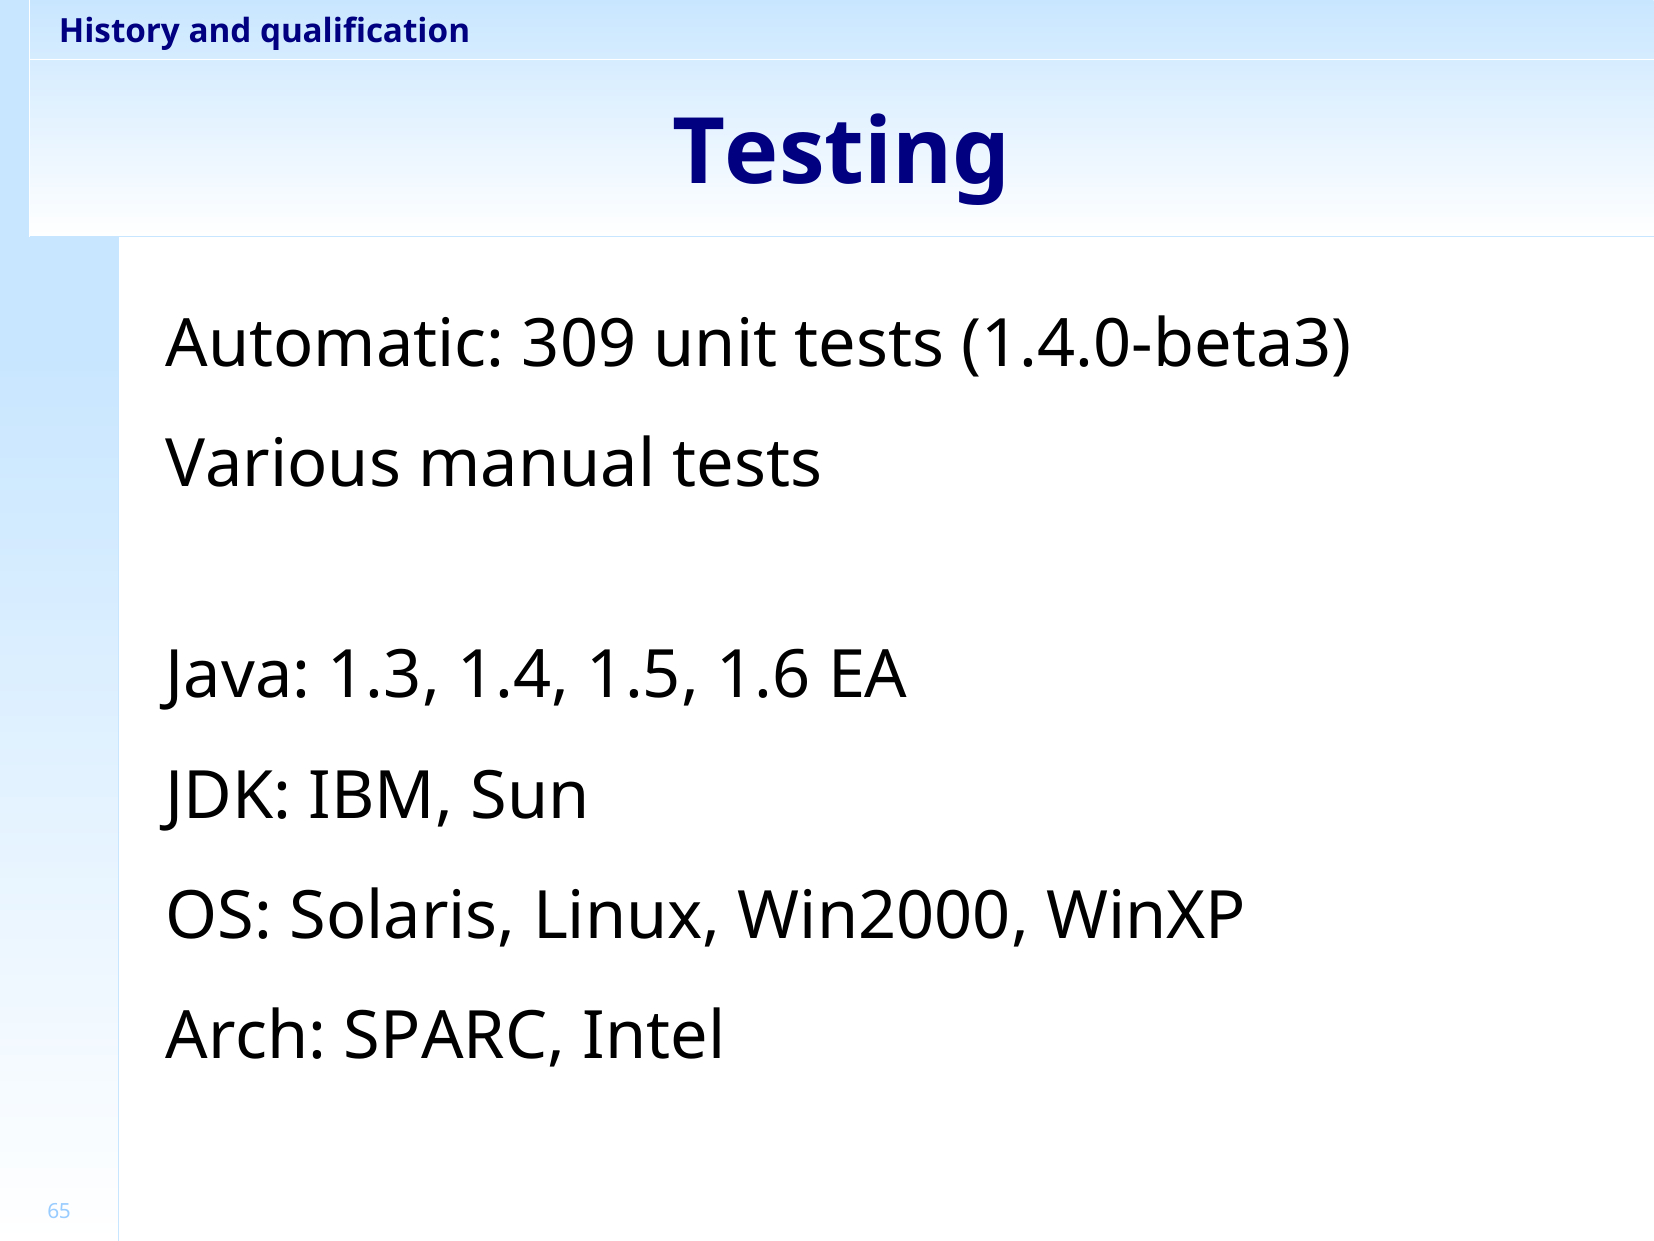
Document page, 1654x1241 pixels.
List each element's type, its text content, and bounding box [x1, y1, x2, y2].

title History and qualification [59, 0, 945, 60]
list Automatic: 309 unit tests (1.4.0-beta3) Various manual tests Java: 1.3, 1.4, 1.5, 1.6 EA JDK: IBM, Sun OS: Solaris, Linux, Win2000, WinXP Arch: SPARC, Intel [147, 295, 1625, 1167]
title Testing [29, 59, 1654, 237]
